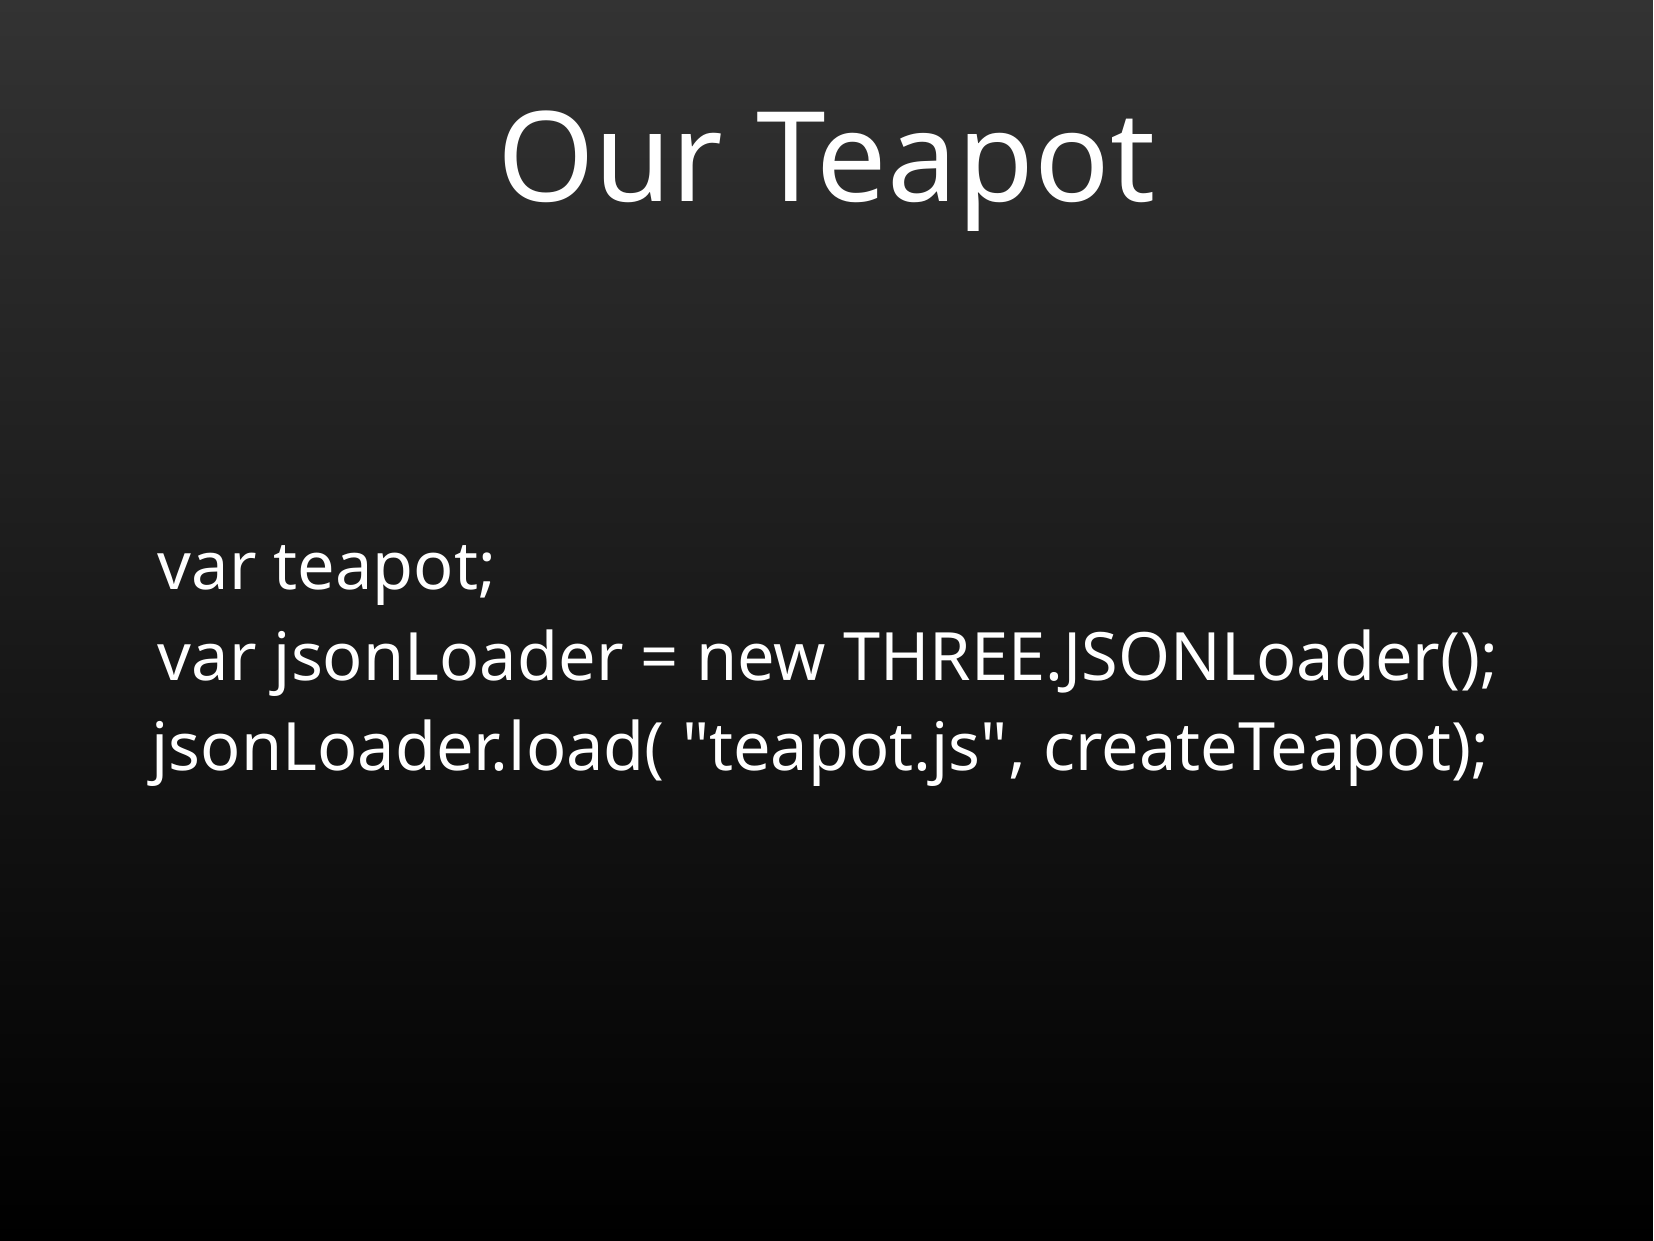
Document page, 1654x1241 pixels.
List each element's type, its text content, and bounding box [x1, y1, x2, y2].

title Our Teapot [82, 56, 1571, 250]
subtitle var teapot; var jsonLoader = new THREE.JSONLoader(); jsonLoader.load( "teapot.js", createTeapot); [82, 297, 1571, 1102]
